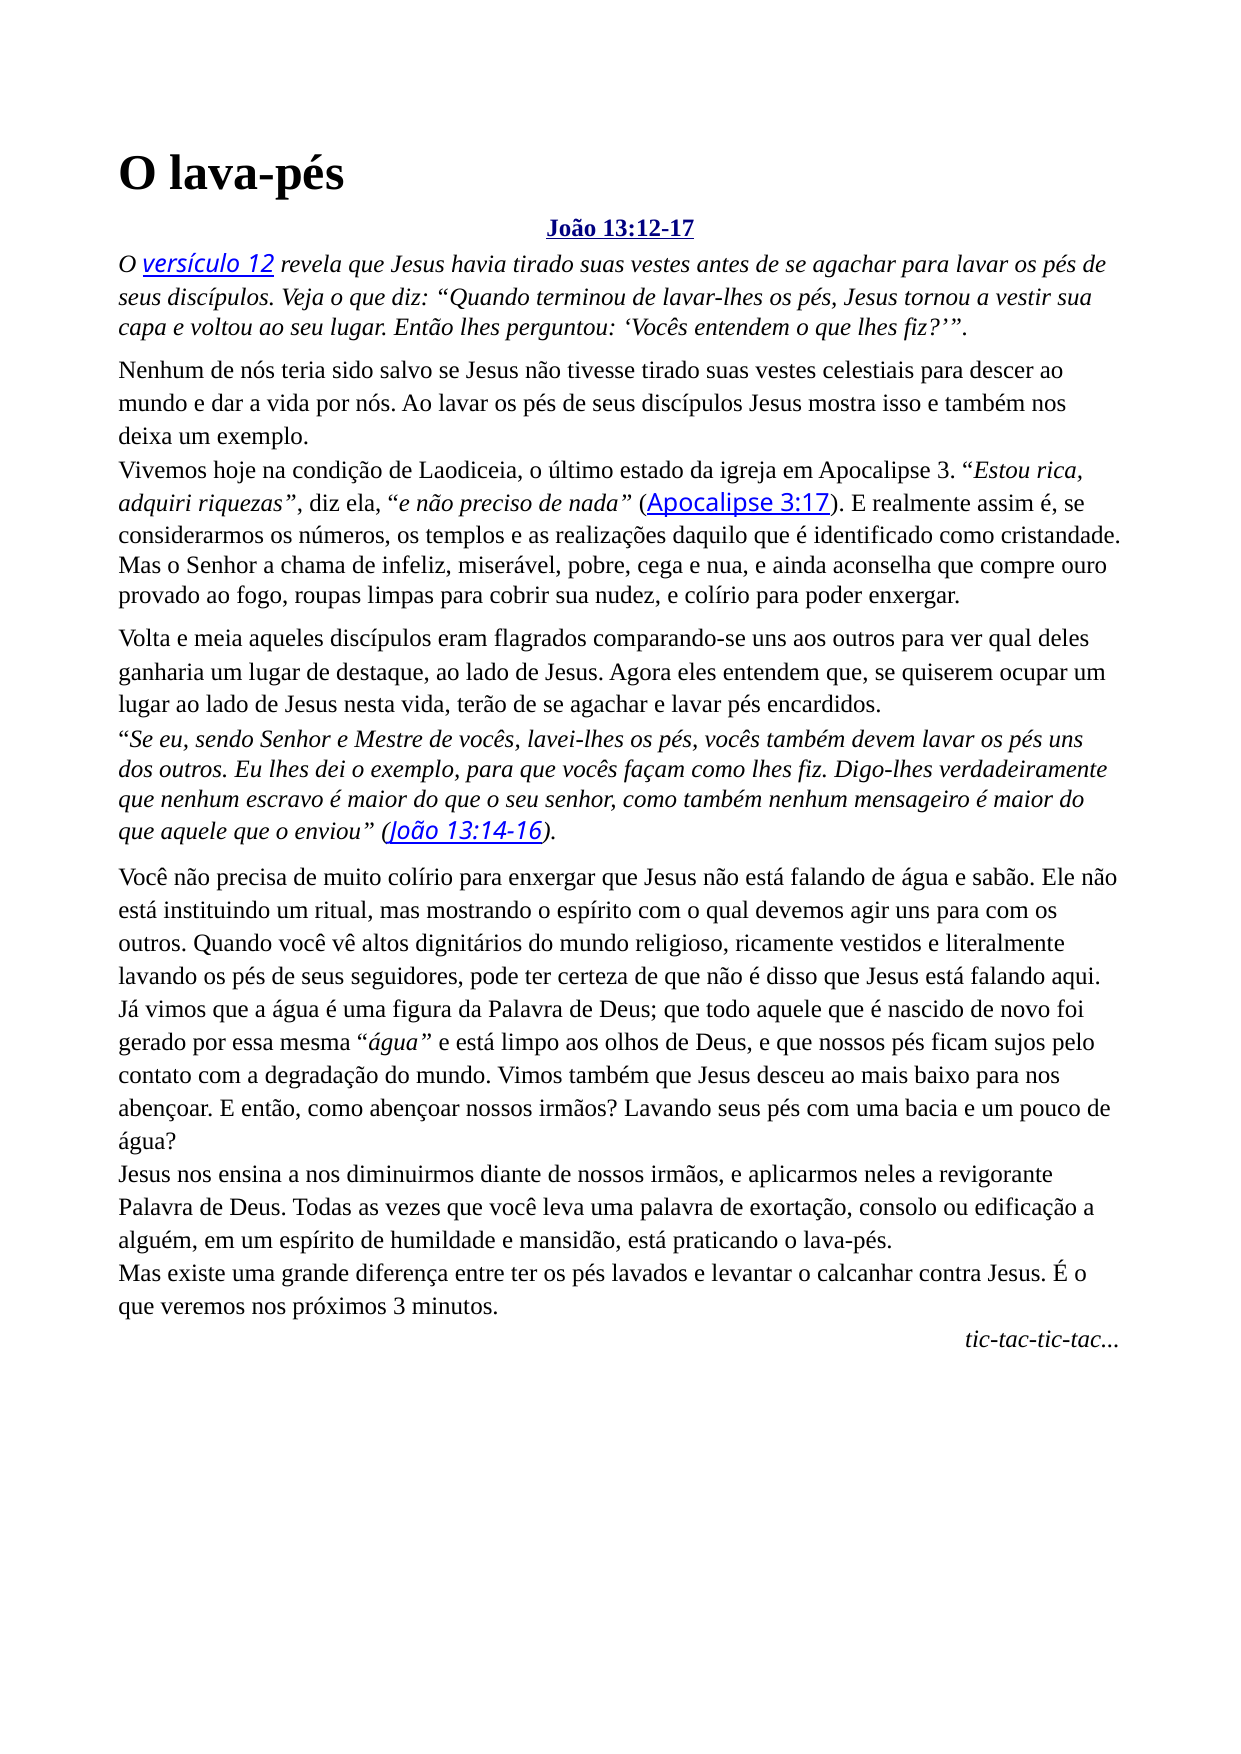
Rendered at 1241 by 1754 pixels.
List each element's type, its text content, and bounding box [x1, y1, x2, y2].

text Já vimos que a água é uma figura da Palavra de Deus; que todo aquele que é nascido de novo foi gerado por essa mesma “água” e está limpo aos olhos de Deus, e que nossos pés ficam sujos pelo contato com a degradação do mundo. Vimos também que Jesus desceu ao mais baixo para nos abençoar. E então, como abençoar nossos irmãos? Lavando seus pés com uma bacia e um pouco de água? [118, 994, 1122, 1155]
text Você não precisa de muito colírio para enxergar que Jesus não está falando de água e sabão. Ele não está instituindo um ritual, mas mostrando o espírito com o qual devemos agir uns para com os outros. Quando você vê altos dignitários do mundo religioso, ricamente vestidos e literalmente lavando os pés de seus seguidores, pode ter certeza de que não é disso que Jesus está falando aqui. [118, 862, 1122, 989]
text “Se eu, sendo Senhor e Mestre de vocês, lavei-lhes os pés, vocês também devem lavar os pés uns dos outros. Eu lhes dei o exemplo, para que vocês façam como lhes fiz. Digo-lhes verdadeiramente que nenhum escravo é maior do que o seu senhor, como também nenhum mensageiro é maior do que aquele que o enviou” (João 13:14-16). [118, 723, 1122, 847]
text Vivemos hoje na condição de Laodiceia, o último estado da igreja em Apocalipse 3. “Estou rica, adquiri riquezas”, diz ela, “e não preciso de nada” (Apocalipse 3:17). E realmente assim é, se considerarmos os números, os templos e as realizações daquilo que é identificado como cristandade. Mas o Senhor a chama de infeliz, miserável, pobre, cega e nua, e ainda aconselha que compre ouro provado ao fogo, roupas limpas para cobrir sua nudez, e colírio para poder enxergar. [118, 454, 1122, 609]
subtitle O lava-pés [118, 143, 1122, 201]
text Volta e meia aqueles discípulos eram flagrados comparando-se uns aos outros para ver qual deles ganharia um lugar de destaque, ao lado de Jesus. Agora eles entendem que, se quiserem ocupar um lugar ao lado de Jesus nesta vida, terão de se agachar e lavar pés encardidos. [118, 623, 1122, 718]
text Mas existe uma grande diferença entre ter os pés lavados e levantar o calcanhar contra Jesus. É o que veremos nos próximos 3 minutos. [118, 1258, 1122, 1320]
text Nenhum de nós teria sido salvo se Jesus não tivesse tirado suas vestes celestiais para descer ao mundo e dar a vida por nós. Ao lavar os pés de seus discípulos Jesus mostra isso e também nos deixa um exemplo. [118, 355, 1122, 450]
text Jesus nos ensina a nos diminuirmos diante de nossos irmãos, e aplicarmos neles a revigorante Palavra de Deus. Todas as vezes que você leva uma palavra de exortação, consolo ou edificação a alguém, em um espírito de humildade e mansidão, está praticando o lava-pés. [118, 1159, 1122, 1254]
text João 13:12-17 [118, 213, 1122, 242]
text O versículo 12 revela que Jesus havia tirado suas vestes antes de se agachar para lavar os pés de seus discípulos. Veja o que diz: “Quando terminou de lavar-lhes os pés, Jesus tornou a vestir sua capa e voltou ao seu lugar. Então lhes perguntou: ‘Vocês entendem o que lhes fiz?’”. [118, 246, 1122, 340]
text tic-tac-tic-tac... [118, 1324, 1122, 1353]
